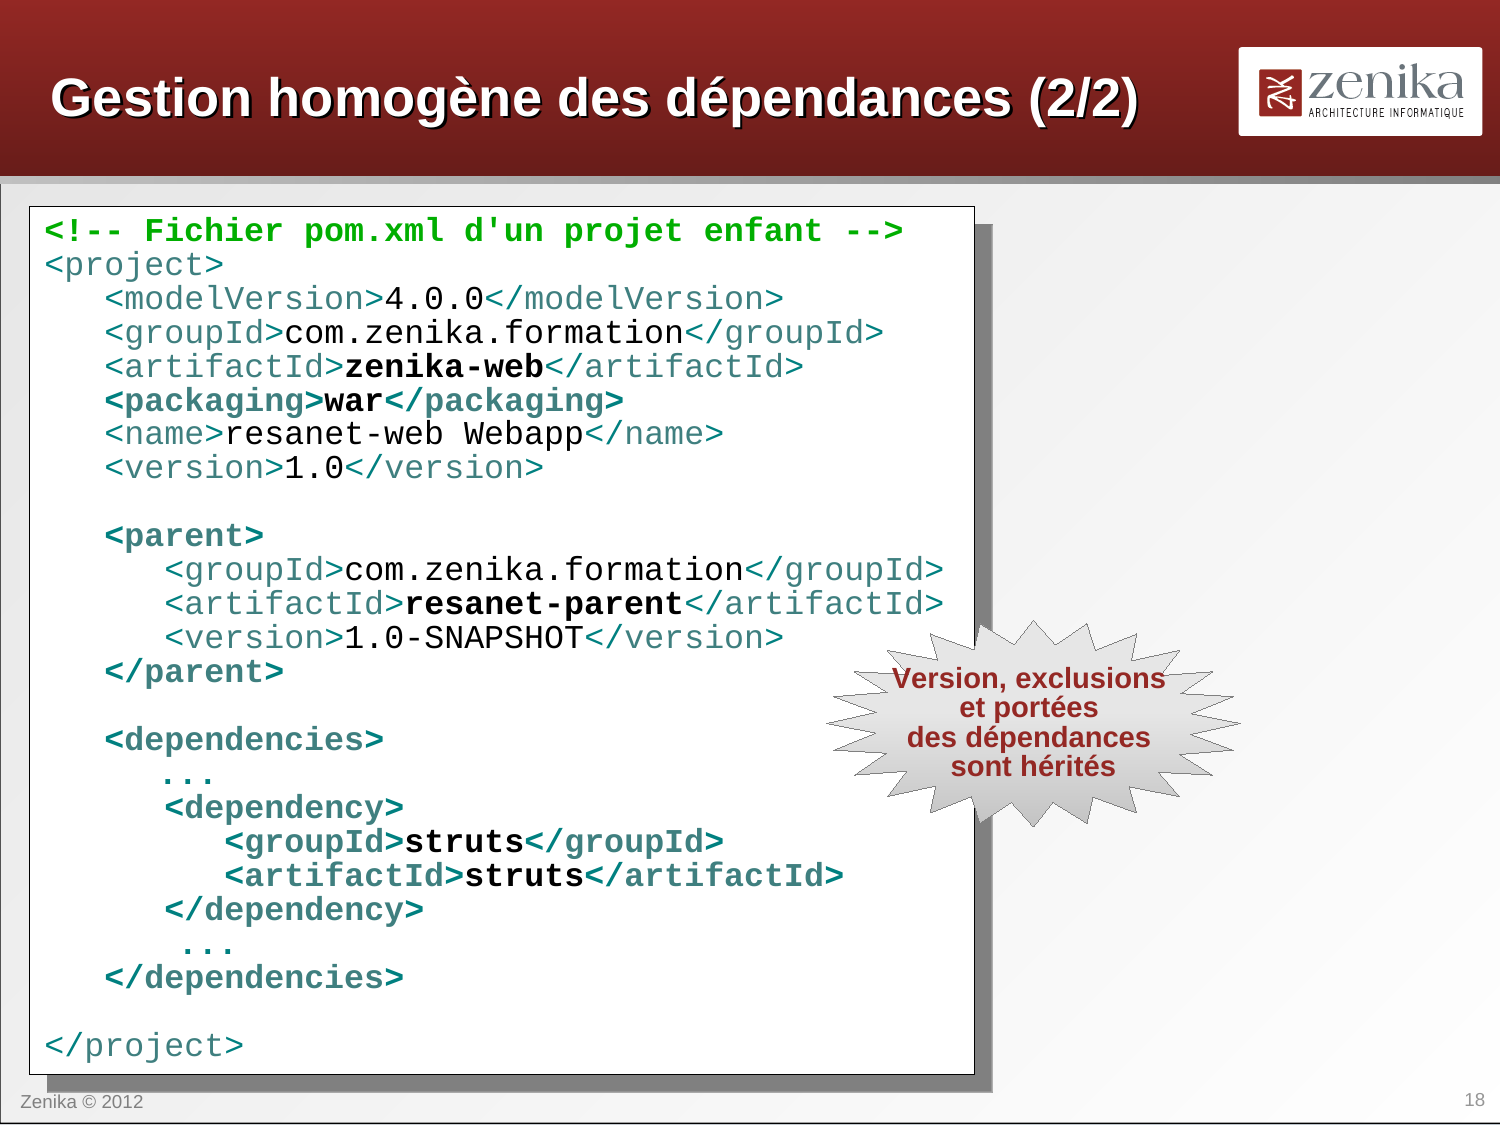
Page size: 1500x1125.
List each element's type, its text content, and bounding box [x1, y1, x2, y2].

picture [1257, 58, 1464, 125]
text_box Version, exclusions et portées des dépendances sont hérités [826, 620, 1241, 827]
title Gestion homogène des dépendances (2/2) [50, 15, 1206, 180]
text_box <!-- Fichier pom.xml d'un projet enfant --> <project> <modelVersion>4.0.0</modelVersion> <groupId>com.zenika.formation</groupId> <artifactId>zenika-web</artifactId> <packaging>war</packaging> <name>resanet-web Webapp</name> <version>1.0</version> <parent> <groupId>com.zenika.formation</groupId> <artifactId>resanet-parent</artifactId> <version>1.0-SNAPSHOT</version> </parent> <dependencies> ... <dependency> <groupId>struts</groupId> <artifactId>struts</artifactId> </dependency> ... </dependencies> </project> [29, 206, 975, 1075]
